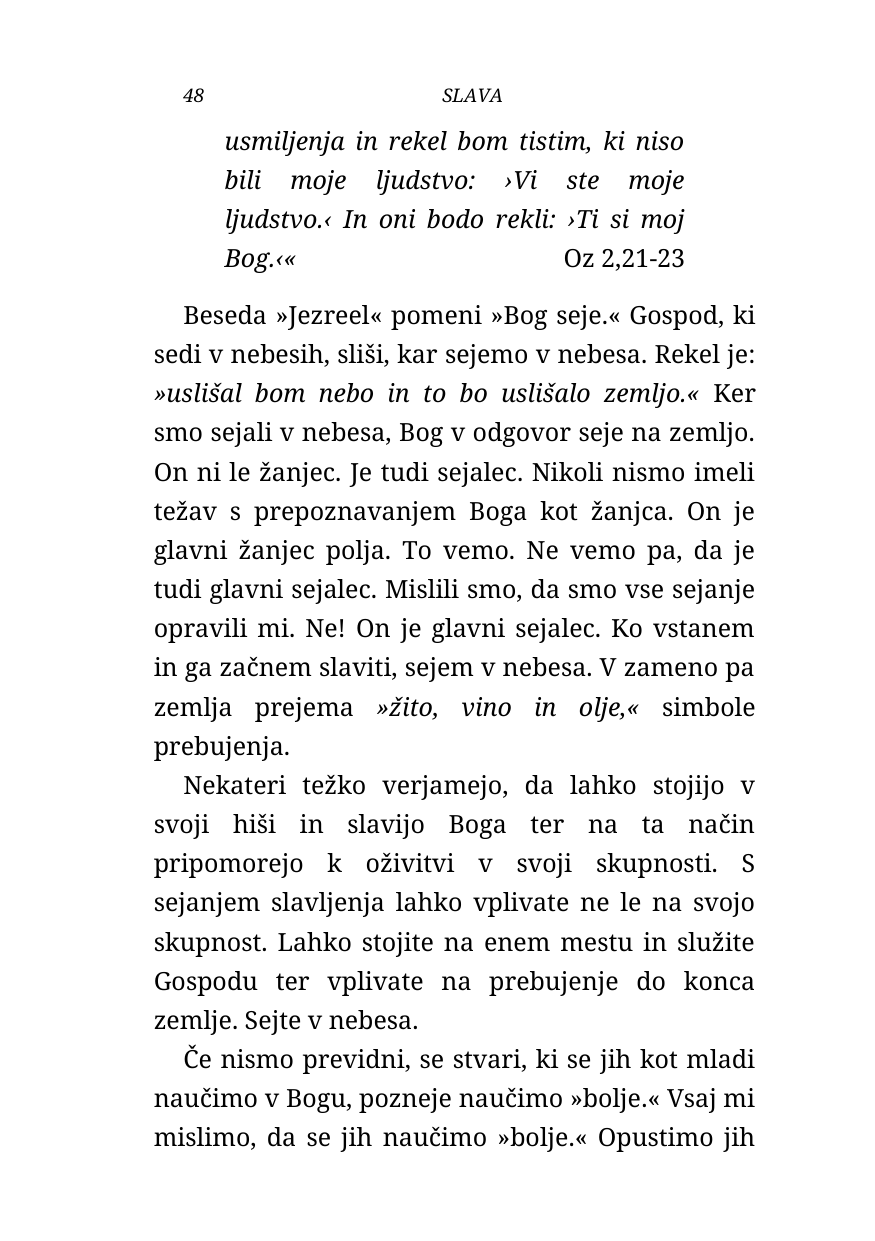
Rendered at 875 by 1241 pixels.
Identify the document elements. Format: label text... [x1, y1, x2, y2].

text Beseda »Jezreel« pomeni »Bog seje.« Gospod, ki sedi v nebesih, sliši, kar sejemo v nebesa. Rekel je: »uslišal bom nebo in to bo uslišalo zemljo.« Ker smo sejali v nebesa, Bog v odgovor seje na zemljo. On ni le žanjec. Je tudi sejalec. Nikoli nismo imeli težav s prepoznavanjem Boga kot žanjca. On je glavni žanjec polja. To vemo. Ne vemo pa, da je tudi glavni sejalec. Mislili smo, da smo vse sejanje opravili mi. Ne! On je glavni sejalec. Ko vstanem in ga začnem slaviti, sejem v nebesa. V zameno pa zemlja prejema »žito, vino in olje,« simbole prebujenja. [153, 298, 756, 762]
text Nekateri težko verjamejo, da lahko stojijo v svoji hiši in slavijo Boga ter na ta način pripomorejo k oživitvi v svoji skupnosti. S sejanjem slavljenja lahko vplivate ne le na svojo skupnost. Lahko stojite na enem mestu in služite Gospodu ter vplivate na prebujenje do konca zemlje. Sejte v nebesa. [153, 768, 756, 1037]
text Če nismo previdni, se stvari, ki se jih kot mladi naučimo v Bogu, pozneje naučimo »bolje.« Vsaj mi mislimo, da se jih naučimo »bolje.« Opustimo jih [153, 1042, 756, 1154]
text usmiljenja in rekel bom tistim, ki niso bili moje ljudstvo: ›Vi ste moje ljudstvo.‹ In oni bodo rekli: ›Ti si moj Bog.‹« Oz 2,21-23 [224, 123, 685, 275]
